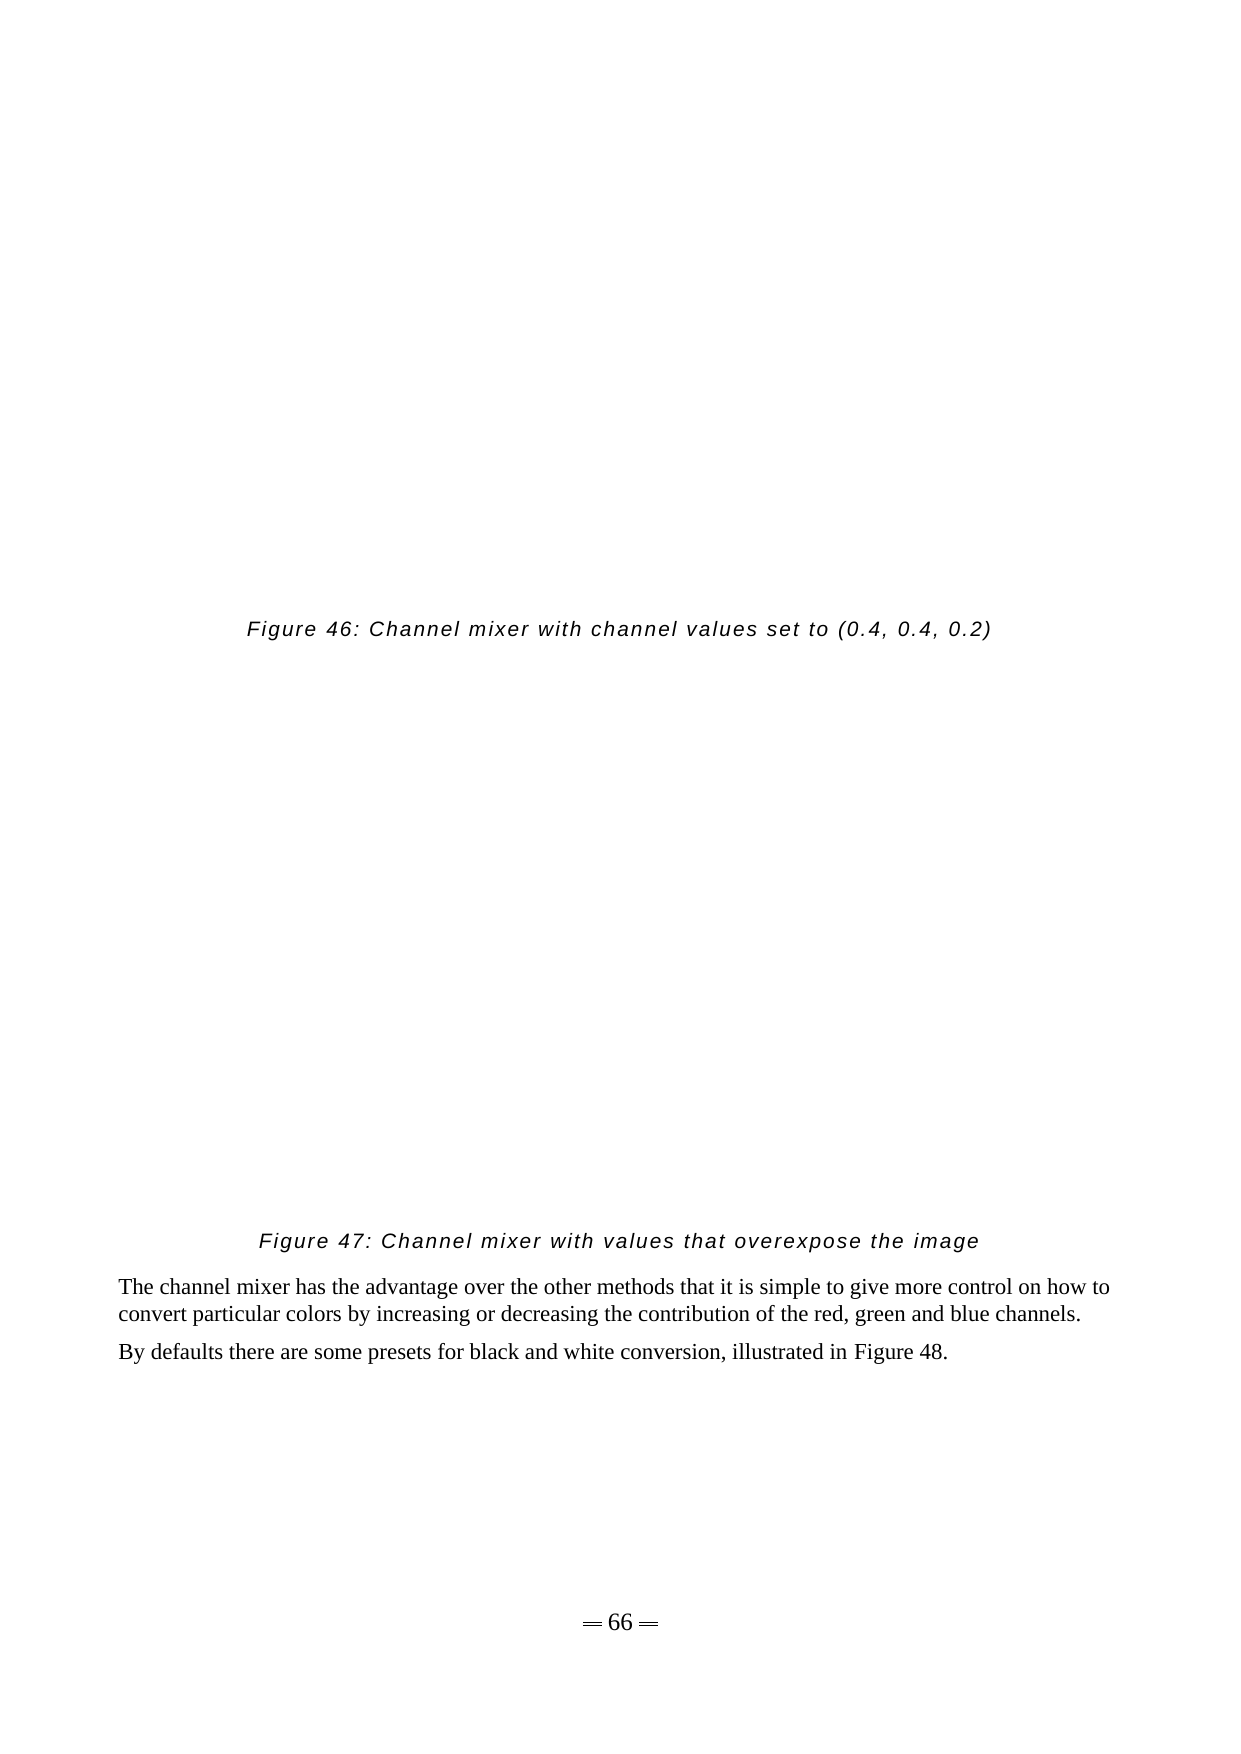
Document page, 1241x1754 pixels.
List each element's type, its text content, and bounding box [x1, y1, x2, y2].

text The channel mixer has the advantage over the other methods that it is simple to give more control on how to convert particular colors by increasing or decreasing the contribution of the red, green and blue channels. [118, 703, 1122, 1326]
text Figure 46: Channel mixer with channel values set to (0.4, 0.4, 0.2) [241, 130, 999, 640]
text Figure 47: Channel mixer with values that overexpose the image [241, 732, 999, 1252]
text By defaults there are some presets for black and white conversion, illustrated in Figure 48. [118, 1338, 1122, 1365]
